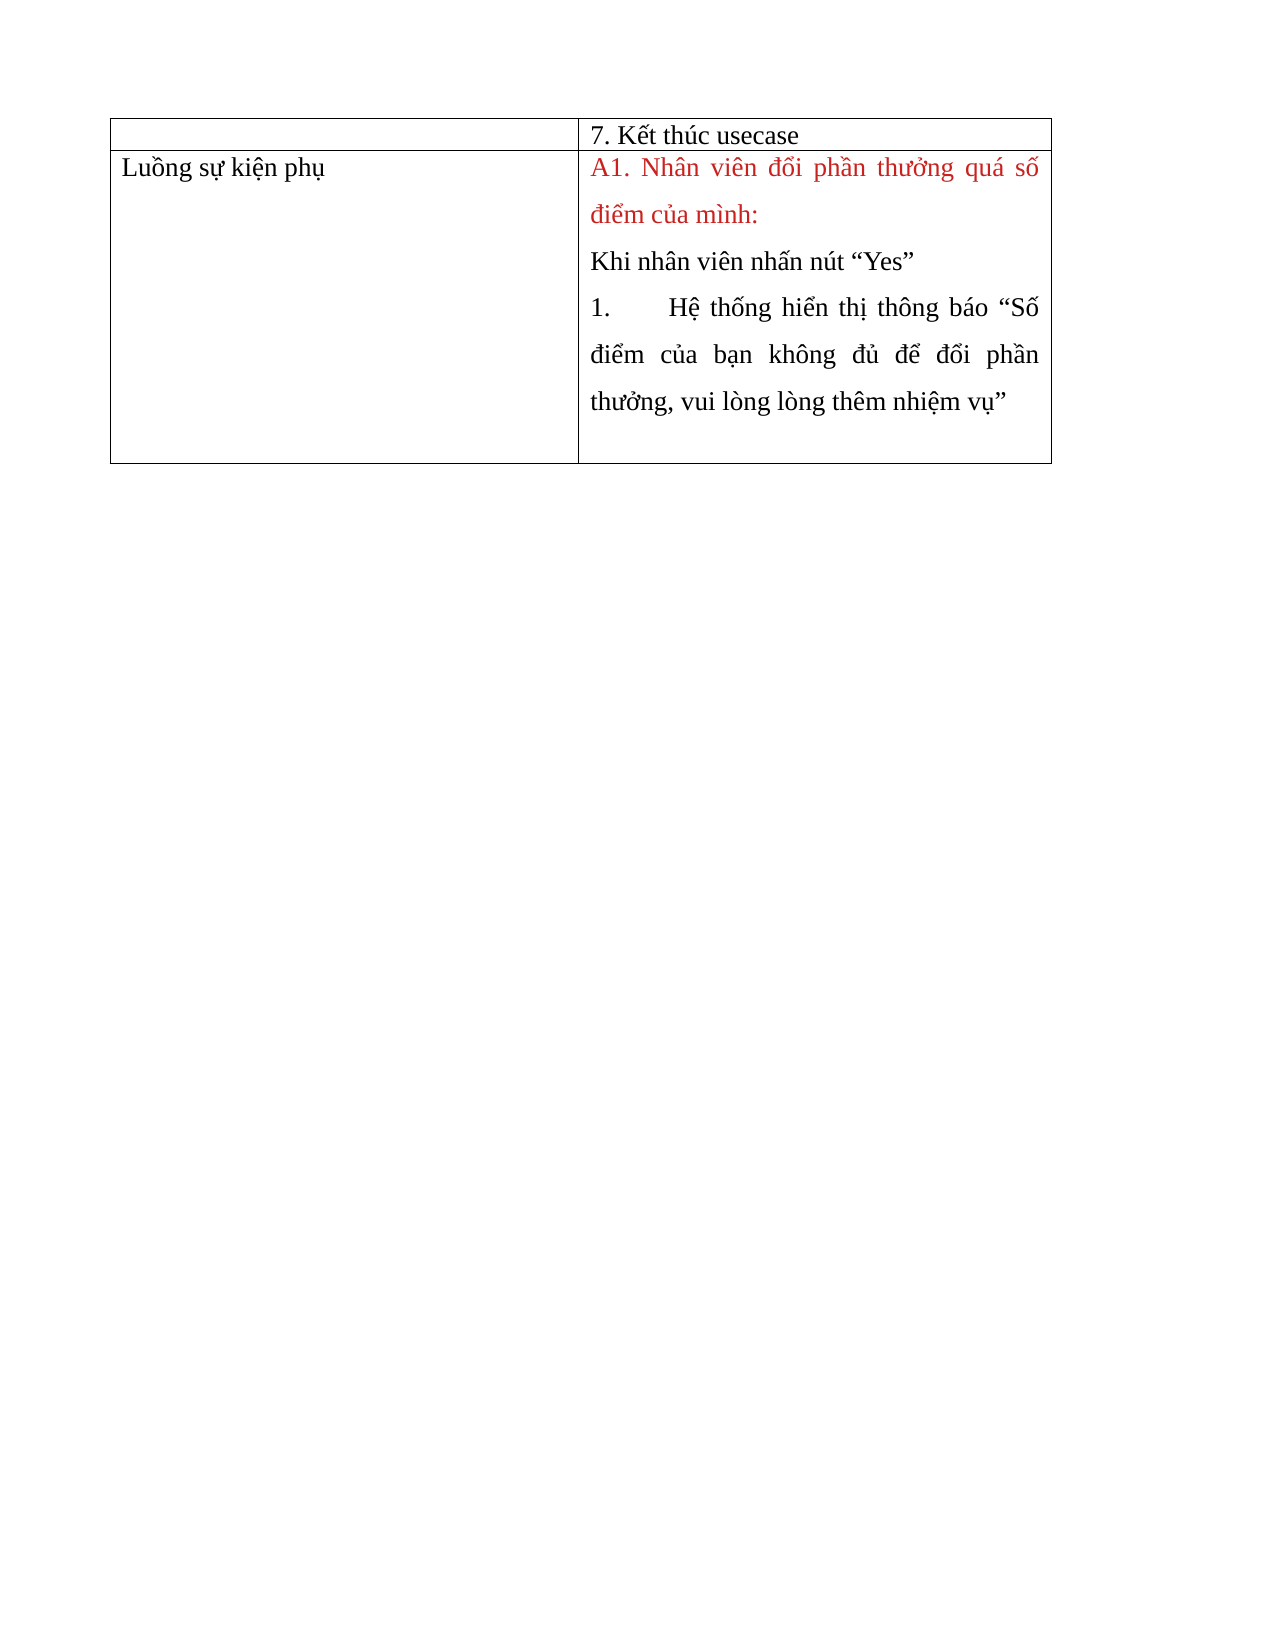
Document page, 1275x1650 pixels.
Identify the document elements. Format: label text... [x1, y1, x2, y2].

table_cell A1. Nhân viên đổi phần thưởng quá số điểm của mình: Khi nhân viên nhấn nút “Yes” Hệ thống hiển thị thông báo “Số điểm của bạn không đủ để đổi phần thưởng, vui lòng lòng thêm nhiệm vụ” [579, 151, 1051, 462]
table_cell 7. Kết thúc usecase [579, 119, 1051, 150]
table_cell Luồng sự kiện phụ [111, 151, 578, 462]
table_cell [111, 119, 578, 150]
